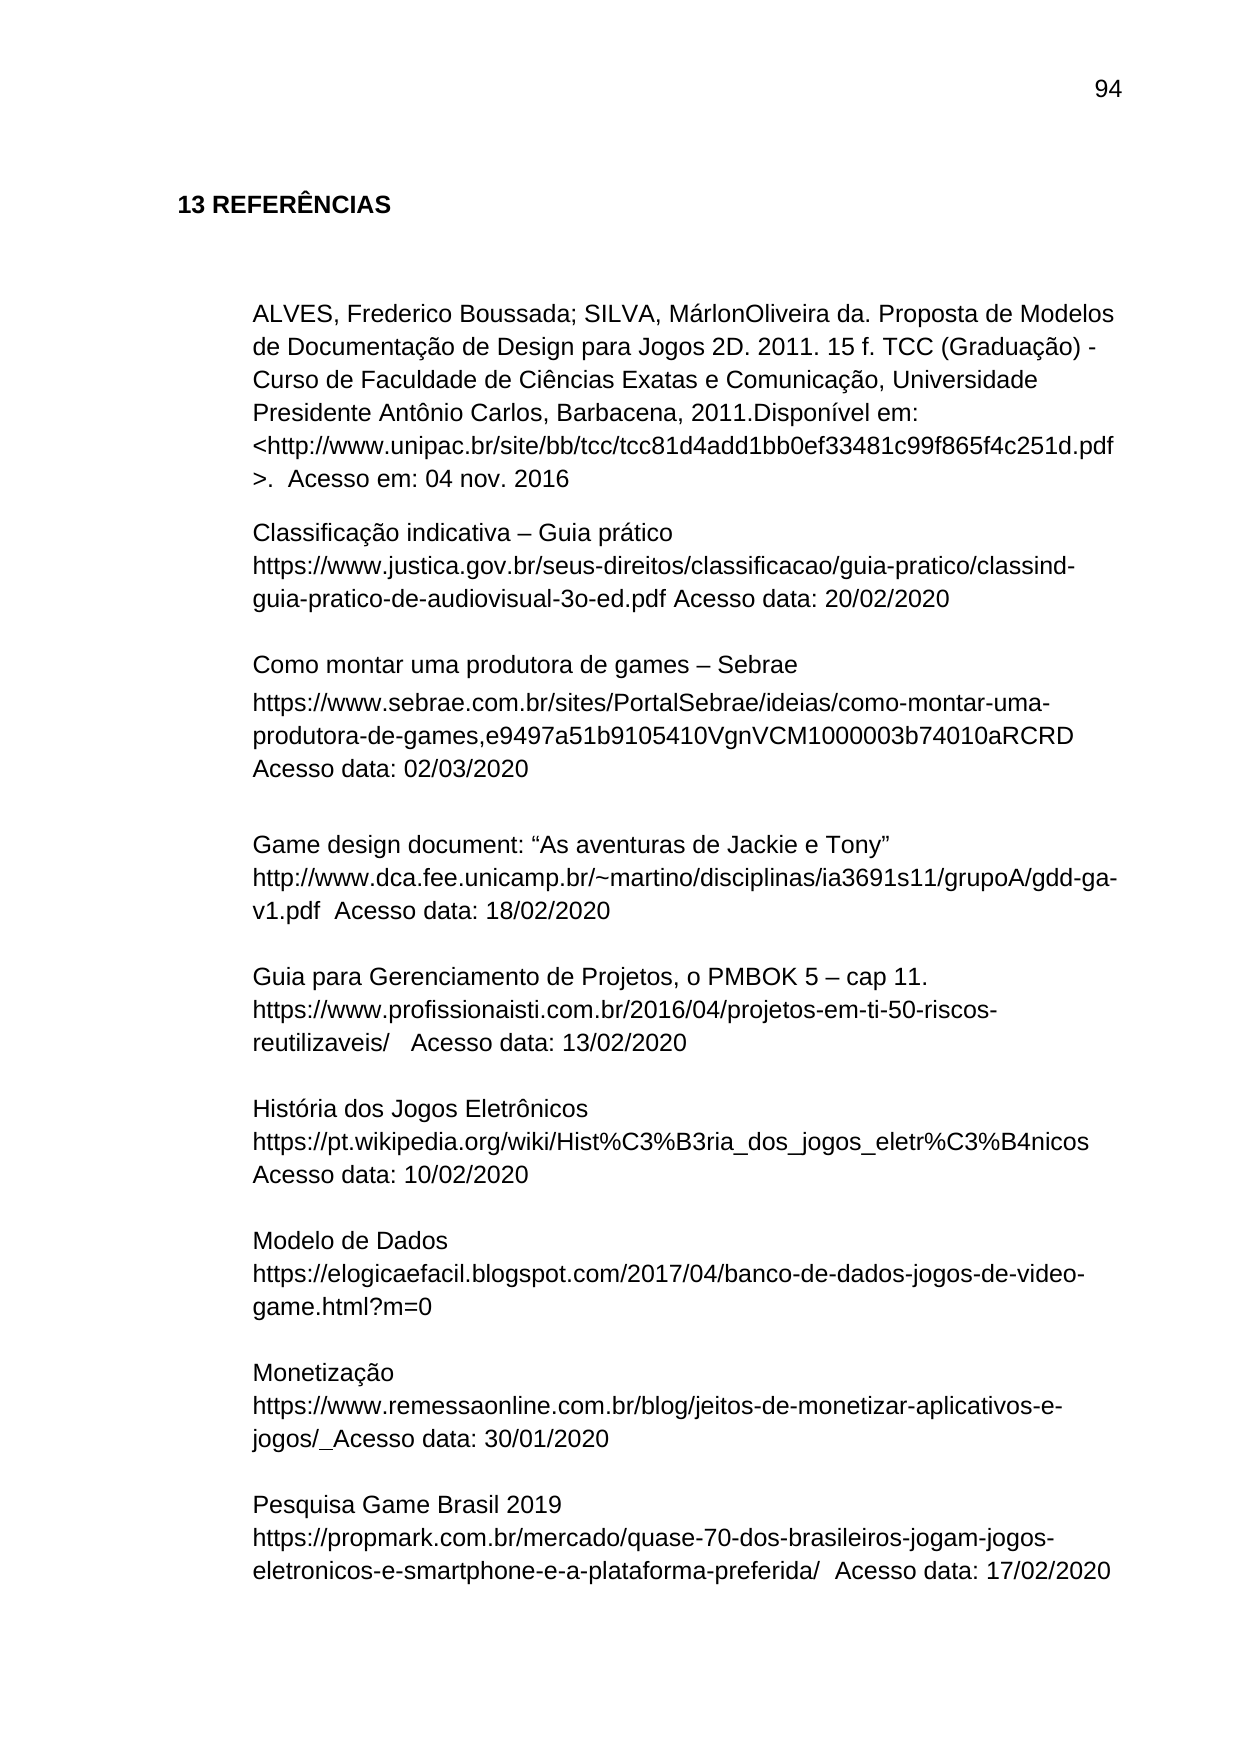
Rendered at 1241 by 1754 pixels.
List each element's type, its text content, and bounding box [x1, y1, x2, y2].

list https://www.remessaonline.com.br/blog/jeitos-de-monetizar-aplicativos-e-jogos/ Acesso data: 30/01/2020 [215, 1391, 1122, 1453]
list https://pt.wikipedia.org/wiki/Hist%C3%B3ria_dos_jogos_eletr%C3%B4nicos [215, 1127, 1122, 1156]
list https://propmark.com.br/mercado/quase-70-dos-brasileiros-jogam-jogos-eletronicos-e-smartphone-e-a-plataforma-preferida/ Acesso data: 17/02/2020 [215, 1523, 1122, 1585]
subtitle 13 REFERÊNCIAS [177, 190, 1122, 218]
list Game design document: “As aventuras de Jackie e Tony” [215, 830, 1122, 858]
list https://www.profissionaisti.com.br/2016/04/projetos-em-ti-50-riscos-reutilizaveis/ Acesso data: 13/02/2020 [215, 995, 1122, 1057]
list http://www.dca.fee.unicamp.br/~martino/disciplinas/ia3691s11/grupoA/gdd-ga-v1.pdf Acesso data: 18/02/2020 [215, 863, 1122, 924]
list Pesquisa Game Brasil 2019 [215, 1490, 1122, 1519]
list História dos Jogos Eletrônicos [215, 1094, 1122, 1123]
list Guia para Gerenciamento de Projetos, o PMBOK 5 – cap 11. [215, 962, 1122, 991]
list Como montar uma produtora de games – Sebrae [215, 650, 1122, 679]
list ALVES, Frederico Boussada; SILVA, MárlonOliveira da. Proposta de Modelos de Documentação de Design para Jogos 2D. 2011. 15 f. TCC (Graduação) -Curso de Faculdade de Ciências Exatas e Comunicação, Universidade Presidente Antônio Carlos, Barbacena, 2011.Disponível em: <http://www.unipac.br/site/bb/tcc/tcc81d4add1bb0ef33481c99f865f4c251d.pdf>. Acesso em: 04 nov. 2016 [215, 299, 1122, 493]
list Acesso data: 10/02/2020 [215, 1160, 1122, 1189]
list https://www.sebrae.com.br/sites/PortalSebrae/ideias/como-montar-uma-produtora-de-games,e9497a51b9105410VgnVCM1000003b74010aRCRD Acesso data: 02/03/2020 [215, 688, 1122, 783]
list Classificação indicativa – Guia prático [215, 518, 1122, 547]
list https://www.justica.gov.br/seus-direitos/classificacao/guia-pratico/classind-guia-pratico-de-audiovisual-3o-ed.pdf Acesso data: 20/02/2020 [215, 551, 1122, 613]
list Monetização [215, 1358, 1122, 1387]
list https://elogicaefacil.blogspot.com/2017/04/banco-de-dados-jogos-de-video-game.html?m=0 [215, 1259, 1122, 1321]
list Modelo de Dados [215, 1226, 1122, 1255]
